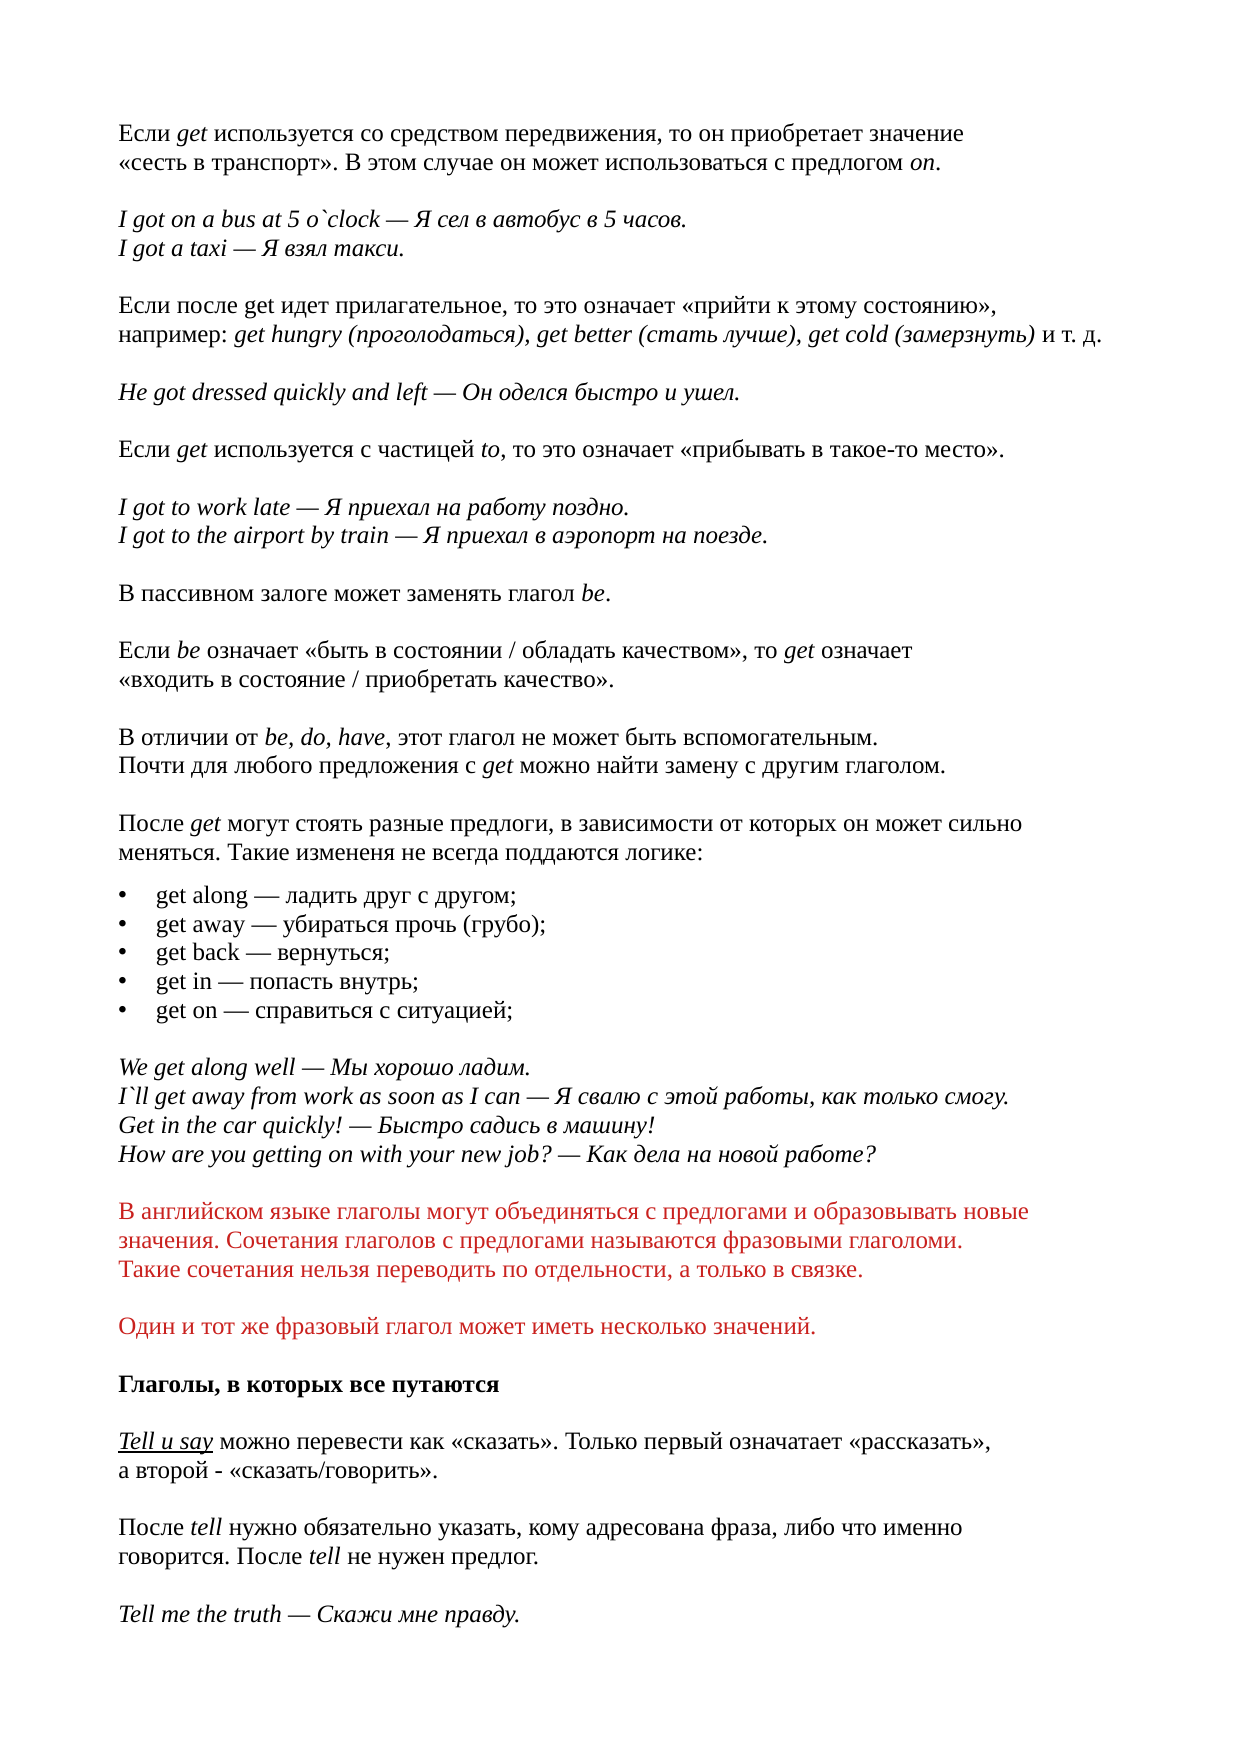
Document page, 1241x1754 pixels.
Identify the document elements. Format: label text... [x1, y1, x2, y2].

text меняться. Такие измененя не всегда поддаются логике: [118, 837, 1122, 866]
text I`ll get away from work as soon as I can — Я свалю с этой работы, как только смогу. [118, 1081, 1122, 1110]
text Get in the car quickly! — Быстро садись в машину! [118, 1110, 1122, 1139]
list get on — справиться с ситуацией; [118, 995, 1122, 1024]
text а второй - «сказать/говорить». [118, 1455, 1122, 1484]
text I got to work late — Я приехал на работу поздно. [118, 492, 1122, 521]
text Такие сочетания нельзя переводить по отдельности, а только в связке. [118, 1254, 1122, 1282]
text В английском языке глаголы могут объединяться с предлогами и образовывать новые значения. Сочетания глаголов с предлогами называются фразовыми глаголоми. [118, 1196, 1122, 1254]
text например: get hungry (проголодаться), get better (стать лучше), get cold (замерзнуть) и т. д. [118, 319, 1122, 348]
text Почти для любого предложения с get можно найти замену с другим глаголом. [118, 751, 1122, 779]
text He got dressed quickly and left — Он оделся быстро и ушел. [118, 377, 1122, 406]
text «входить в состояние / приобретать качество». [118, 664, 1122, 693]
text Tell и say можно перевести как «сказать». Только первый означатает «рассказать», [118, 1426, 1122, 1455]
text В отличии от be, do, have, этот глагол не может быть вспомогательным. [118, 722, 1122, 751]
text В пассивном залоге может заменять глагол be. [118, 578, 1122, 607]
text Один и тот же фразовый глагол может иметь несколько значений. [118, 1311, 1122, 1340]
text «сесть в транспорт». В этом случае он может использоваться с предлогом on. [118, 147, 1122, 176]
text We get along well — Мы хорошо ладим. [118, 1052, 1122, 1081]
text I got to the airport by train — Я приехал в аэропорт на поезде. [118, 521, 1122, 549]
text I got on a bus at 5 o`clock — Я сел в автобус в 5 часов. [118, 204, 1122, 233]
text Если после get идет прилагательное, то это означает «прийти к этому состоянию», [118, 291, 1122, 319]
text Если be означает «быть в состоянии / обладать качеством», то get означает [118, 636, 1122, 664]
list get back — вернуться; [118, 937, 1122, 966]
text говорится. После tell не нужен предлог. [118, 1541, 1122, 1570]
text Глаголы, в которых все путаются [118, 1369, 1122, 1397]
list get along — ладить друг с другом; [118, 880, 1122, 909]
text Если get используется со средством передвижения, то он приобретает значение [118, 118, 1122, 147]
text I got a taxi — Я взял такси. [118, 233, 1122, 262]
list get in — попасть внутрь; [118, 966, 1122, 995]
text How are you getting on with your new job? — Как дела на новой работе? [118, 1139, 1122, 1167]
text После tell нужно обязательно указать, кому адресована фраза, либо что именно [118, 1512, 1122, 1541]
text Если get используется с частицей to, то это означает «прибывать в такое-то место». [118, 434, 1122, 463]
text После get могут стоять разные предлоги, в зависимости от которых он может сильно [118, 808, 1122, 837]
list get away — убираться прочь (грубо); [118, 909, 1122, 937]
text Tell me the truth — Скажи мне правду. [118, 1599, 1122, 1627]
